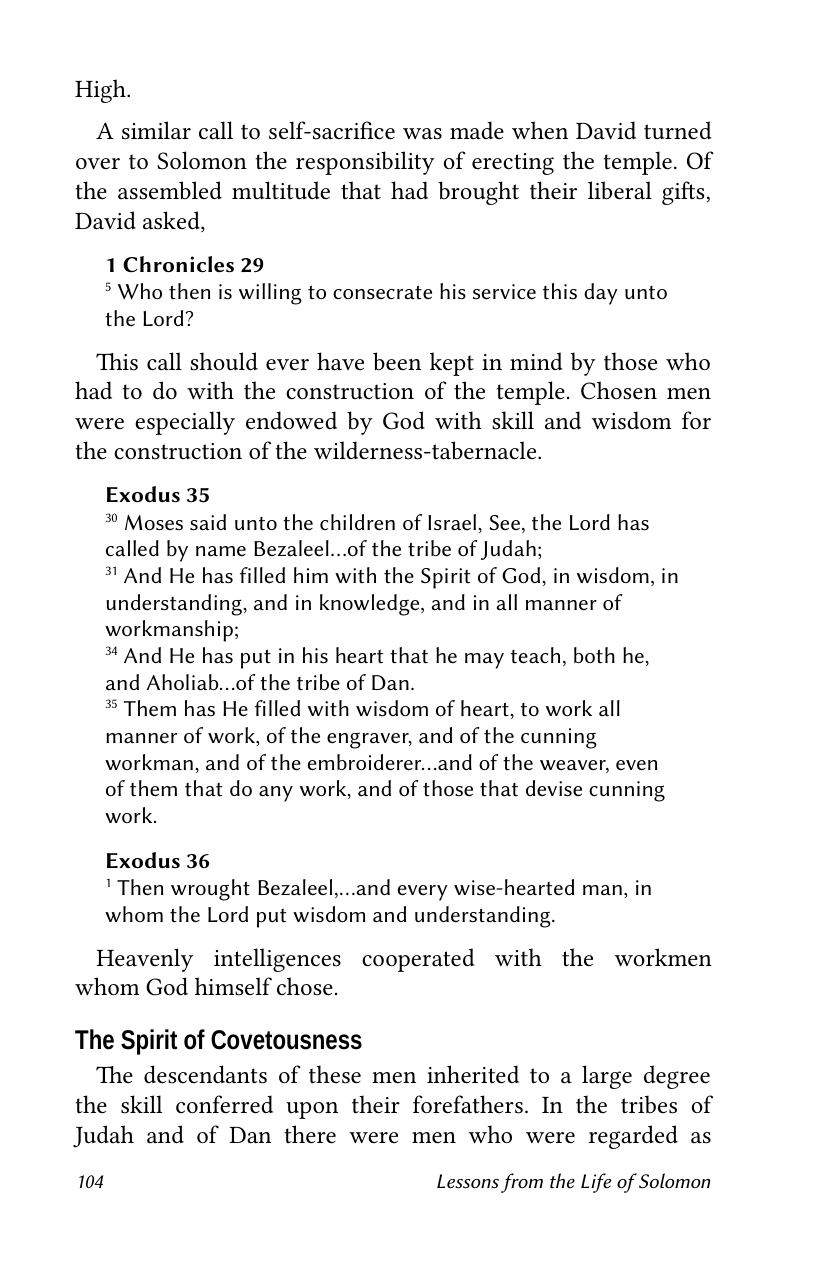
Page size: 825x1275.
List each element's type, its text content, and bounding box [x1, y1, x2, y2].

text High. [75, 75, 712, 103]
text This call should ever have been kept in mind by those who had to do with the construction of the temple. Chosen men were especially endowed by God with skill and wisdom for the construction of the wilderness-tabernacle. [75, 347, 712, 466]
text 30 Moses said unto the children of Israel, See, the Lord has called by name Bezaleel...of the tribe of Judah; [105, 510, 682, 562]
subtitle The Spirit of Covetousness [75, 1024, 712, 1055]
text 35 Them has He filled with wisdom of heart, to work all manner of work, of the engraver, and of the cunning workman, and of the embroiderer...and of the weaver, even of them that do any work, and of those that devise cunning work. [105, 696, 682, 829]
text 5 Who then is willing to consecrate his service this day unto the Lord? [105, 279, 682, 332]
text The descendants of these men inherited to a large degree the skill conferred upon their forefathers. In the tribes of Judah and of Dan there were men who were regarded as [75, 1061, 712, 1150]
text A similar call to self-sacrifice was made when David turned over to Solomon the responsibility of erecting the temple. Of the assembled multitude that had brought their liberal gifts, David asked, [75, 117, 712, 235]
text 1 Then wrought Bezaleel,...and every wise-hearted man, in whom the Lord put wisdom and understanding. [105, 875, 682, 928]
text 1 Chronicles 29 [105, 252, 712, 278]
text Heavenly intelligences cooperated with the workmen whom God himself chose. [75, 943, 712, 1002]
text 34 And He has put in his heart that he may teach, both he, and Aholiab...of the tribe of Dan. [105, 643, 682, 696]
text Exodus 36 [105, 848, 712, 874]
text Exodus 35 [105, 482, 712, 508]
text 31 And He has filled him with the Spirit of God, in wisdom, in understanding, and in knowledge, and in all manner of workmanship; [105, 563, 682, 642]
